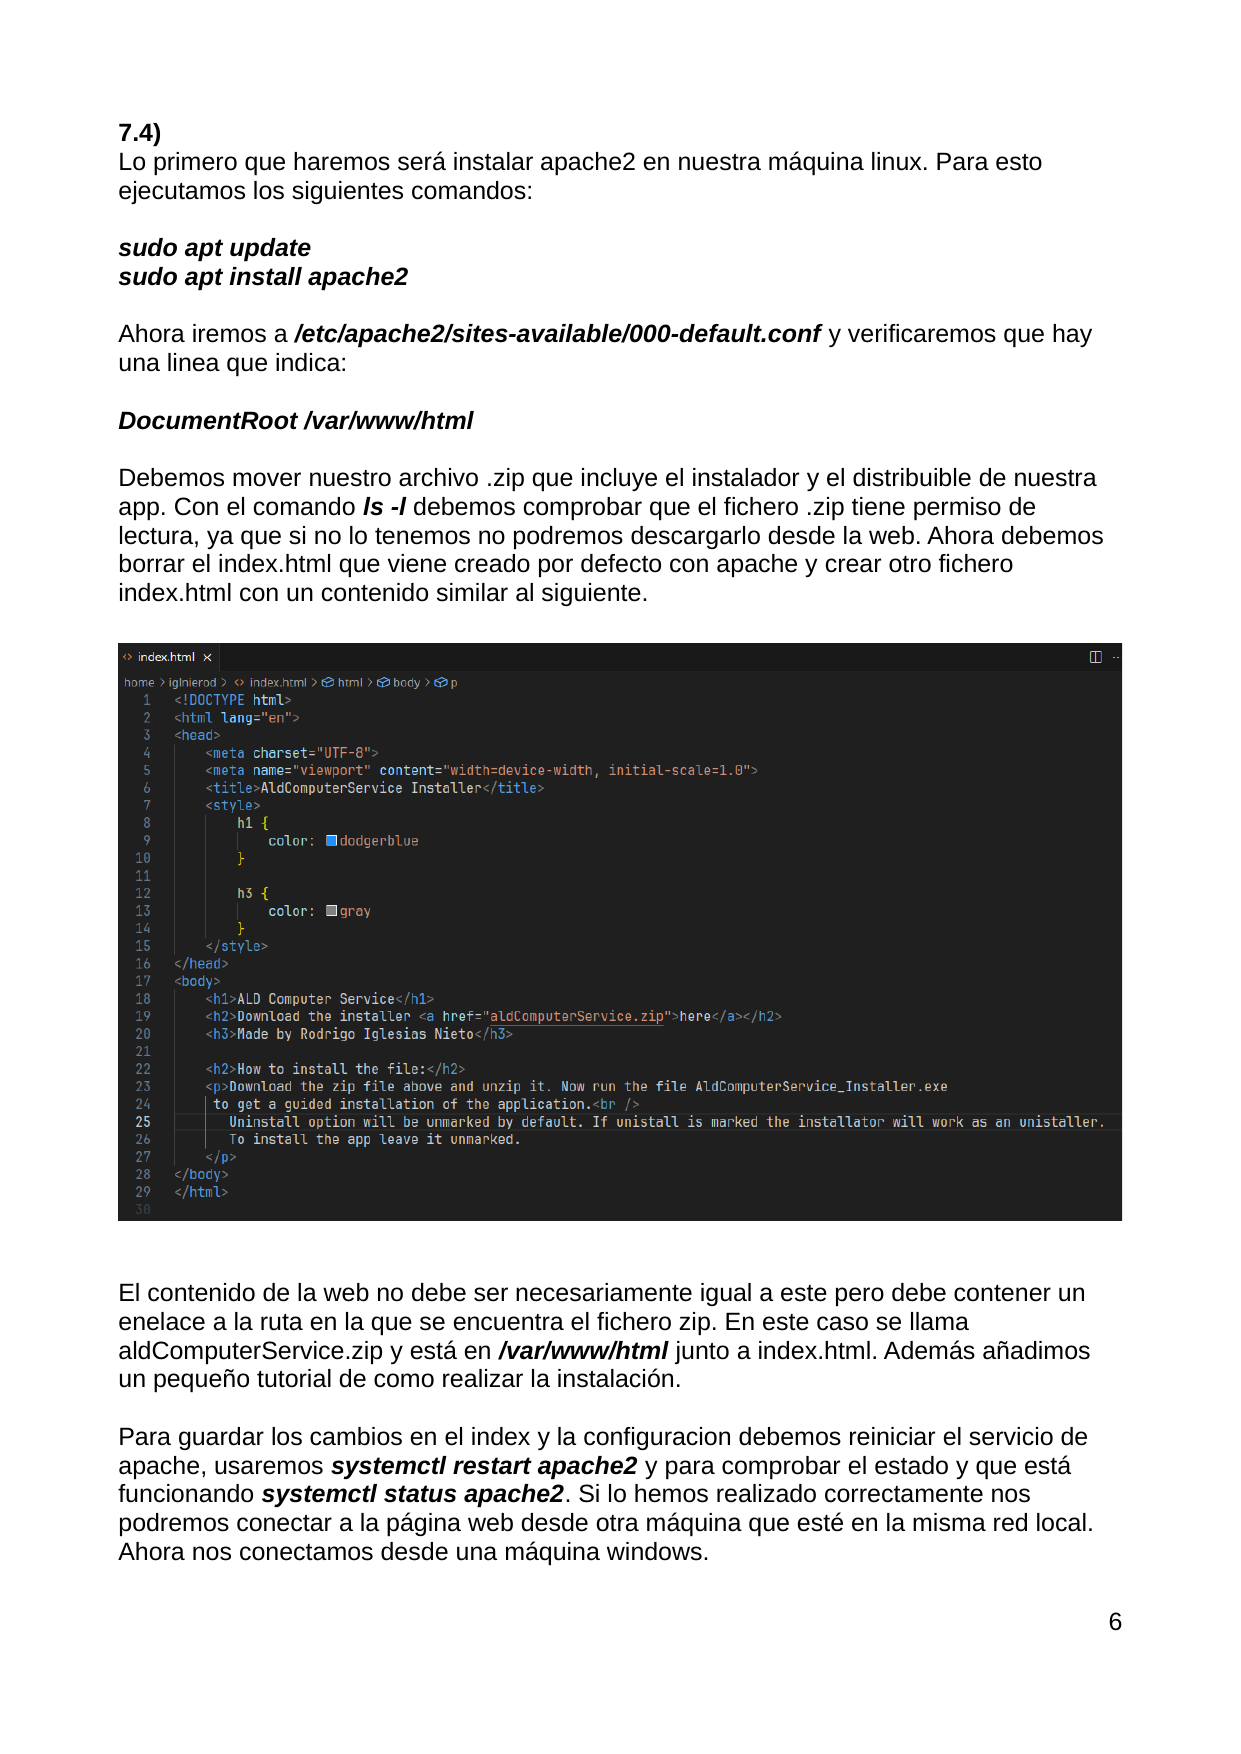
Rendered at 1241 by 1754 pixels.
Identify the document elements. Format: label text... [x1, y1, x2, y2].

text Para guardar los cambios en el index y la configuracion debemos reiniciar el servicio de apache, usaremos systemctl restart apache2 y para comprobar el estado y que está funcionando systemctl status apache2. Si lo hemos realizado correctamente nos podremos conectar a la página web desde otra máquina que esté en la misma red local. [118, 1422, 1122, 1537]
text sudo apt install apache2 [118, 262, 1122, 291]
text Ahora nos conectamos desde una máquina windows. [118, 1537, 1122, 1566]
text sudo apt update [118, 233, 1122, 262]
text DocumentRoot /var/www/html [118, 406, 1122, 434]
text 7.4) [118, 118, 1122, 147]
text Lo primero que haremos será instalar apache2 en nuestra máquina linux. Para esto ejecutamos los siguientes comandos: [118, 147, 1122, 204]
text Debemos mover nuestro archivo .zip que incluye el instalador y el distribuible de nuestra app. Con el comando ls -l debemos comprobar que el fichero .zip tiene permiso de lectura, ya que si no lo tenemos no podremos descargarlo desde la web. Ahora debemos borrar el index.html que viene creado por defecto con apache y crear otro fichero index.html con un contenido similar al siguiente. [118, 463, 1122, 607]
picture [118, 643, 1123, 1221]
text El contenido de la web no debe ser necesariamente igual a este pero debe contener un enelace a la ruta en la que se encuentra el fichero zip. En este caso se llama aldComputerService.zip y está en /var/www/html junto a index.html. Además añadimos un pequeño tutorial de como realizar la instalación. [118, 1278, 1122, 1393]
text Ahora iremos a /etc/apache2/sites-available/000-default.conf y verificaremos que hay una linea que indica: [118, 319, 1122, 377]
